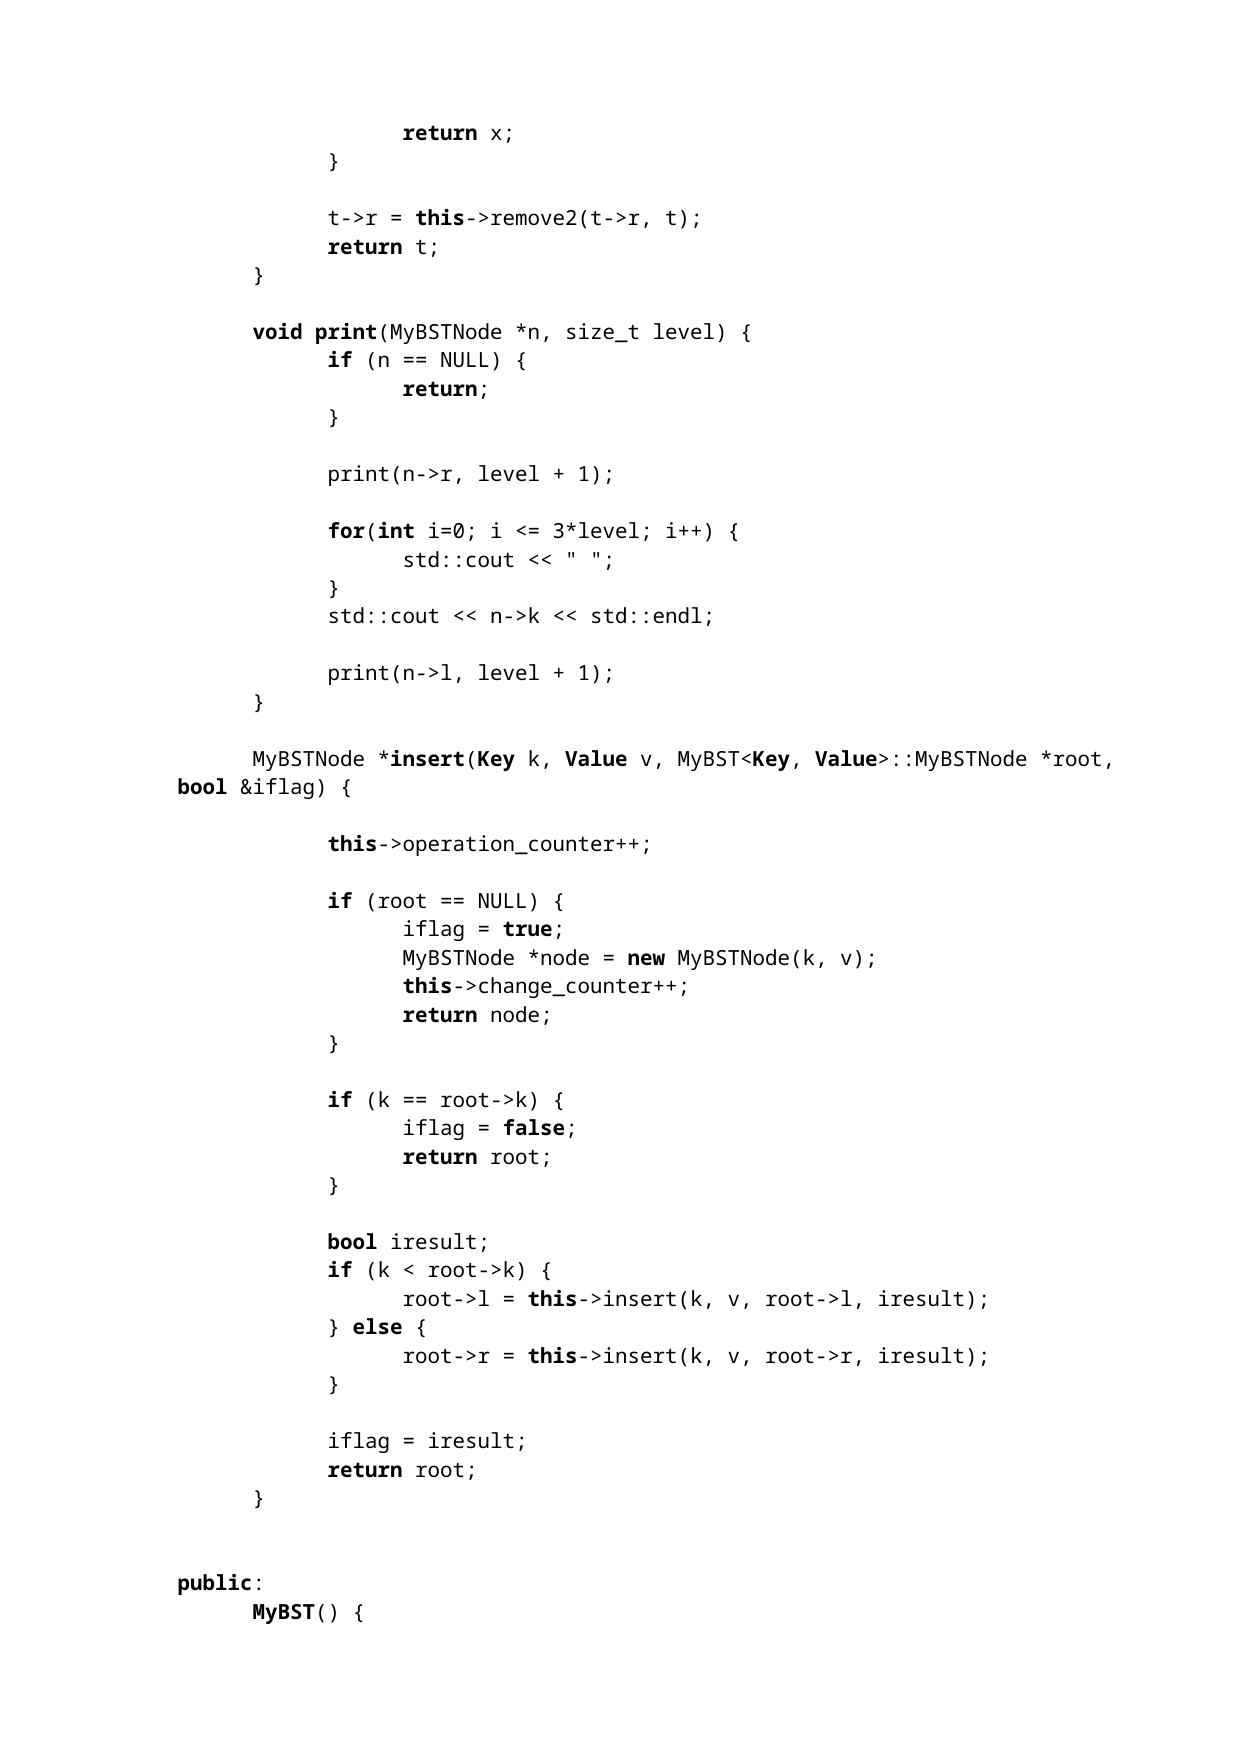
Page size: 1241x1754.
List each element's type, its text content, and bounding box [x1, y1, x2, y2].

text for(int i=0; i <= 3*level; i++) { [177, 516, 1152, 545]
text root->r = this->insert(k, v, root->r, iresult); [177, 1341, 1152, 1369]
text } [177, 147, 1152, 175]
text if (root == NULL) { [177, 886, 1152, 914]
text } [177, 260, 1152, 289]
text return root; [177, 1142, 1152, 1170]
text print(n->r, level + 1); [177, 459, 1152, 488]
text return; [177, 374, 1152, 402]
text MyBSTNode *insert(Key k, Value v, MyBST<Key, Value>::MyBSTNode *root, bool &iflag) { [177, 744, 1152, 801]
text t->r = this->remove2(t->r, t); [177, 203, 1152, 232]
text this->operation_counter++; [177, 829, 1152, 857]
text std::cout << n->k << std::endl; [177, 602, 1152, 630]
text this->change_counter++; [177, 971, 1152, 1000]
text } [177, 1369, 1152, 1398]
text } [177, 1028, 1152, 1057]
text print(n->l, level + 1); [177, 658, 1152, 687]
text public: [177, 1568, 1152, 1597]
text if (k < root->k) { [177, 1256, 1152, 1284]
text } [177, 402, 1152, 431]
text MyBST() { [177, 1597, 1152, 1625]
text } [177, 1483, 1152, 1512]
text return node; [177, 1000, 1152, 1028]
text return root; [177, 1455, 1152, 1483]
text void print(MyBSTNode *n, size_t level) { [177, 317, 1152, 346]
text } [177, 687, 1152, 715]
text return t; [177, 232, 1152, 260]
text iflag = false; [177, 1113, 1152, 1142]
text iflag = true; [177, 914, 1152, 943]
text if (k == root->k) { [177, 1085, 1152, 1113]
text } [177, 573, 1152, 602]
text iflag = iresult; [177, 1426, 1152, 1455]
text } else { [177, 1312, 1152, 1341]
text if (n == NULL) { [177, 346, 1152, 374]
text return x; [177, 118, 1152, 147]
text std::cout << " "; [177, 545, 1152, 573]
text root->l = this->insert(k, v, root->l, iresult); [177, 1284, 1152, 1312]
text } [177, 1170, 1152, 1199]
text MyBSTNode *node = new MyBSTNode(k, v); [177, 943, 1152, 971]
text bool iresult; [177, 1227, 1152, 1256]
